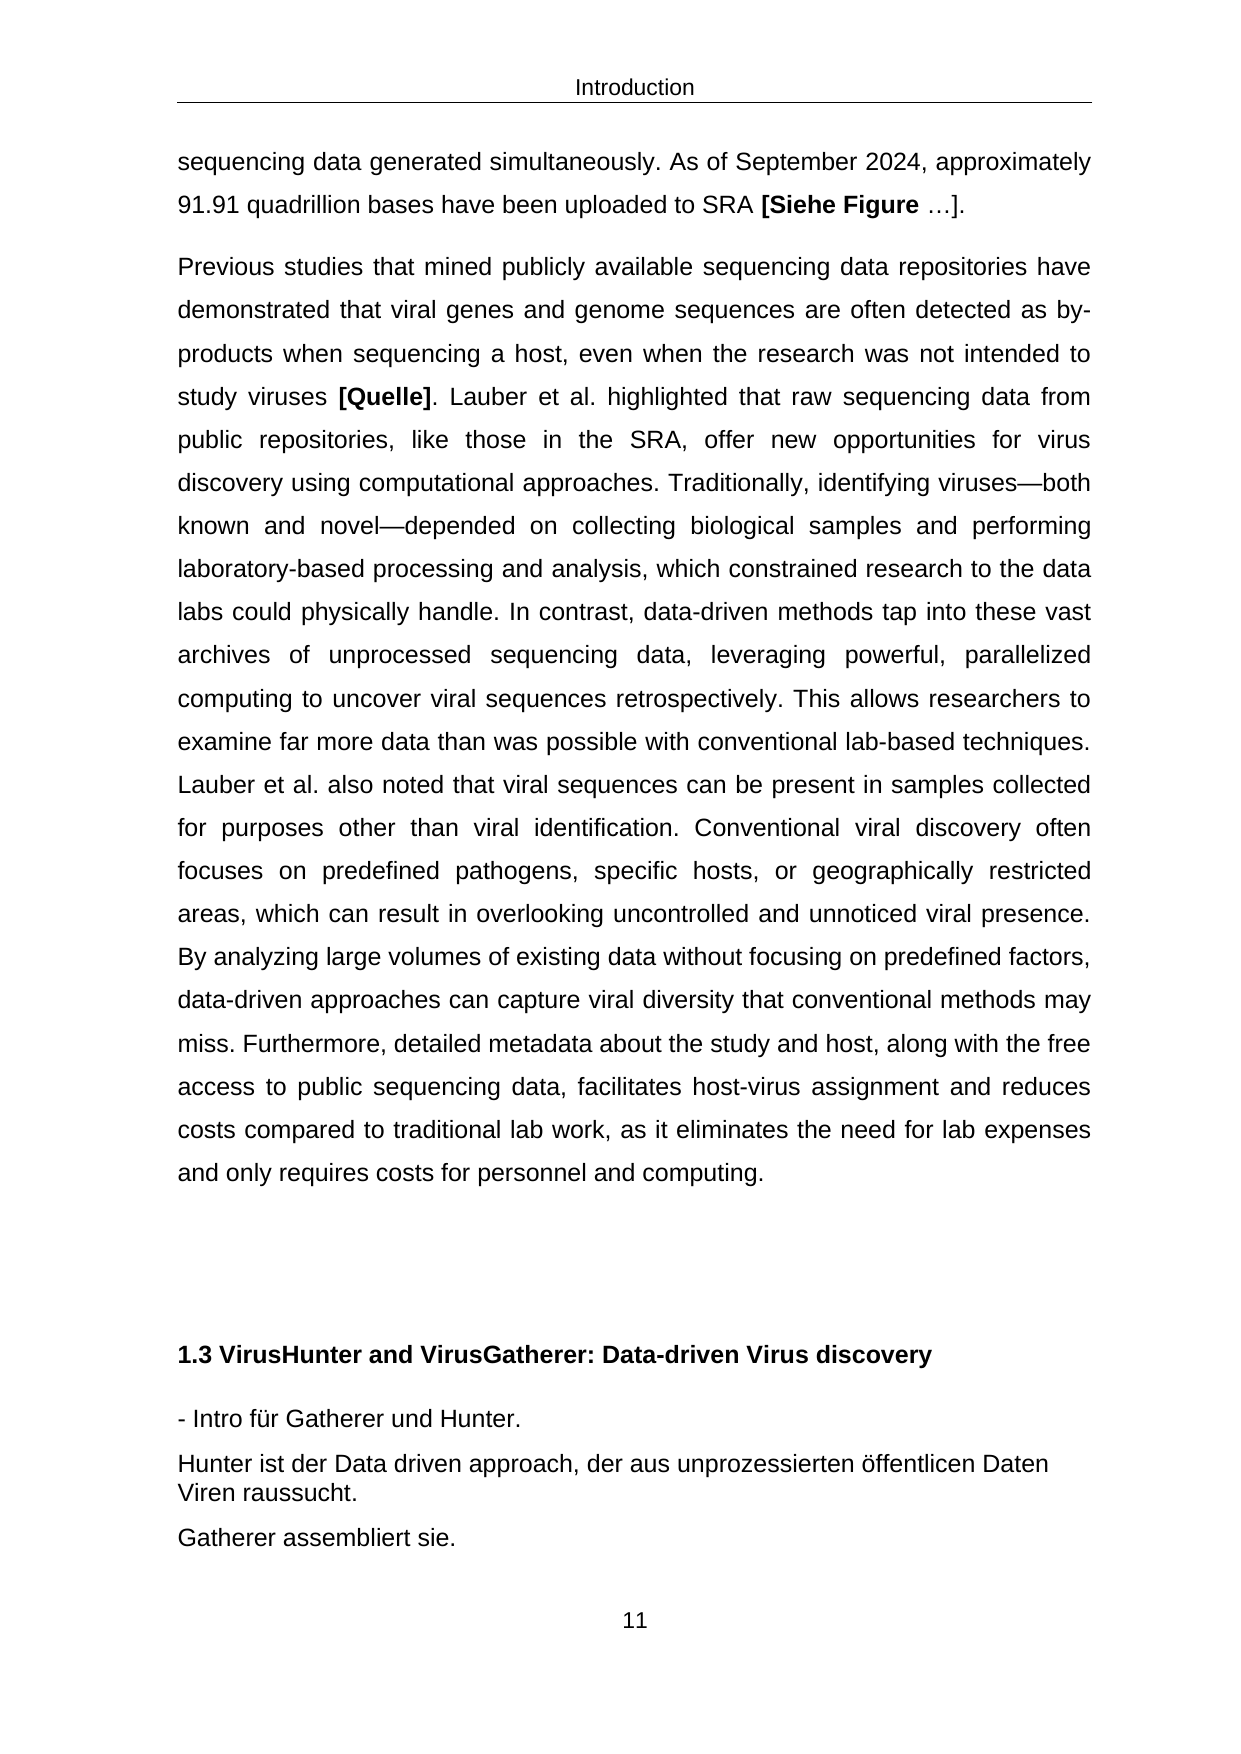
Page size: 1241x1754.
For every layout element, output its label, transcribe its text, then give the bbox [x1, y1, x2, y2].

text - Intro für Gatherer und Hunter. [177, 1404, 1092, 1432]
text sequencing data generated simultaneously. As of September 2024, approximately 91.91 quadrillion bases have been uploaded to SRA [Siehe Figure …]. [177, 147, 1092, 219]
text Hunter ist der Data driven approach, der aus unprozessierten öffentlicen Daten Viren raussucht. [177, 1449, 1092, 1507]
subtitle 1.3 VirusHunter and VirusGatherer: Data-driven Virus discovery [177, 1340, 1092, 1369]
text Gatherer assembliert sie. [177, 1523, 1092, 1552]
text Previous studies that mined publicly available sequencing data repositories have demonstrated that viral genes and genome sequences are often detected as by-products when sequencing a host, even when the research was not intended to study viruses [Quelle]. Lauber et al. highlighted that raw sequencing data from public repositories, like those in the SRA, offer new opportunities for virus discovery using computational approaches. Traditionally, identifying viruses—both known and novel—depended on collecting biological samples and performing laboratory-based processing and analysis, which constrained research to the data labs could physically handle. In contrast, data-driven methods tap into these vast archives of unprocessed sequencing data, leveraging powerful, parallelized computing to uncover viral sequences retrospectively. This allows researchers to examine far more data than was possible with conventional lab-based techniques. Lauber et al. also noted that viral sequences can be present in samples collected for purposes other than viral identification. Conventional viral discovery often focuses on predefined pathogens, specific hosts, or geographically restricted areas, which can result in overlooking uncontrolled and unnoticed viral presence. By analyzing large volumes of existing data without focusing on predefined factors, data-driven approaches can capture viral diversity that conventional methods may miss. Furthermore, detailed metadata about the study and host, along with the free access to public sequencing data, facilitates host-virus assignment and reduces costs compared to traditional lab work, as it eliminates the need for lab expenses and only requires costs for personnel and computing. [177, 252, 1092, 1187]
